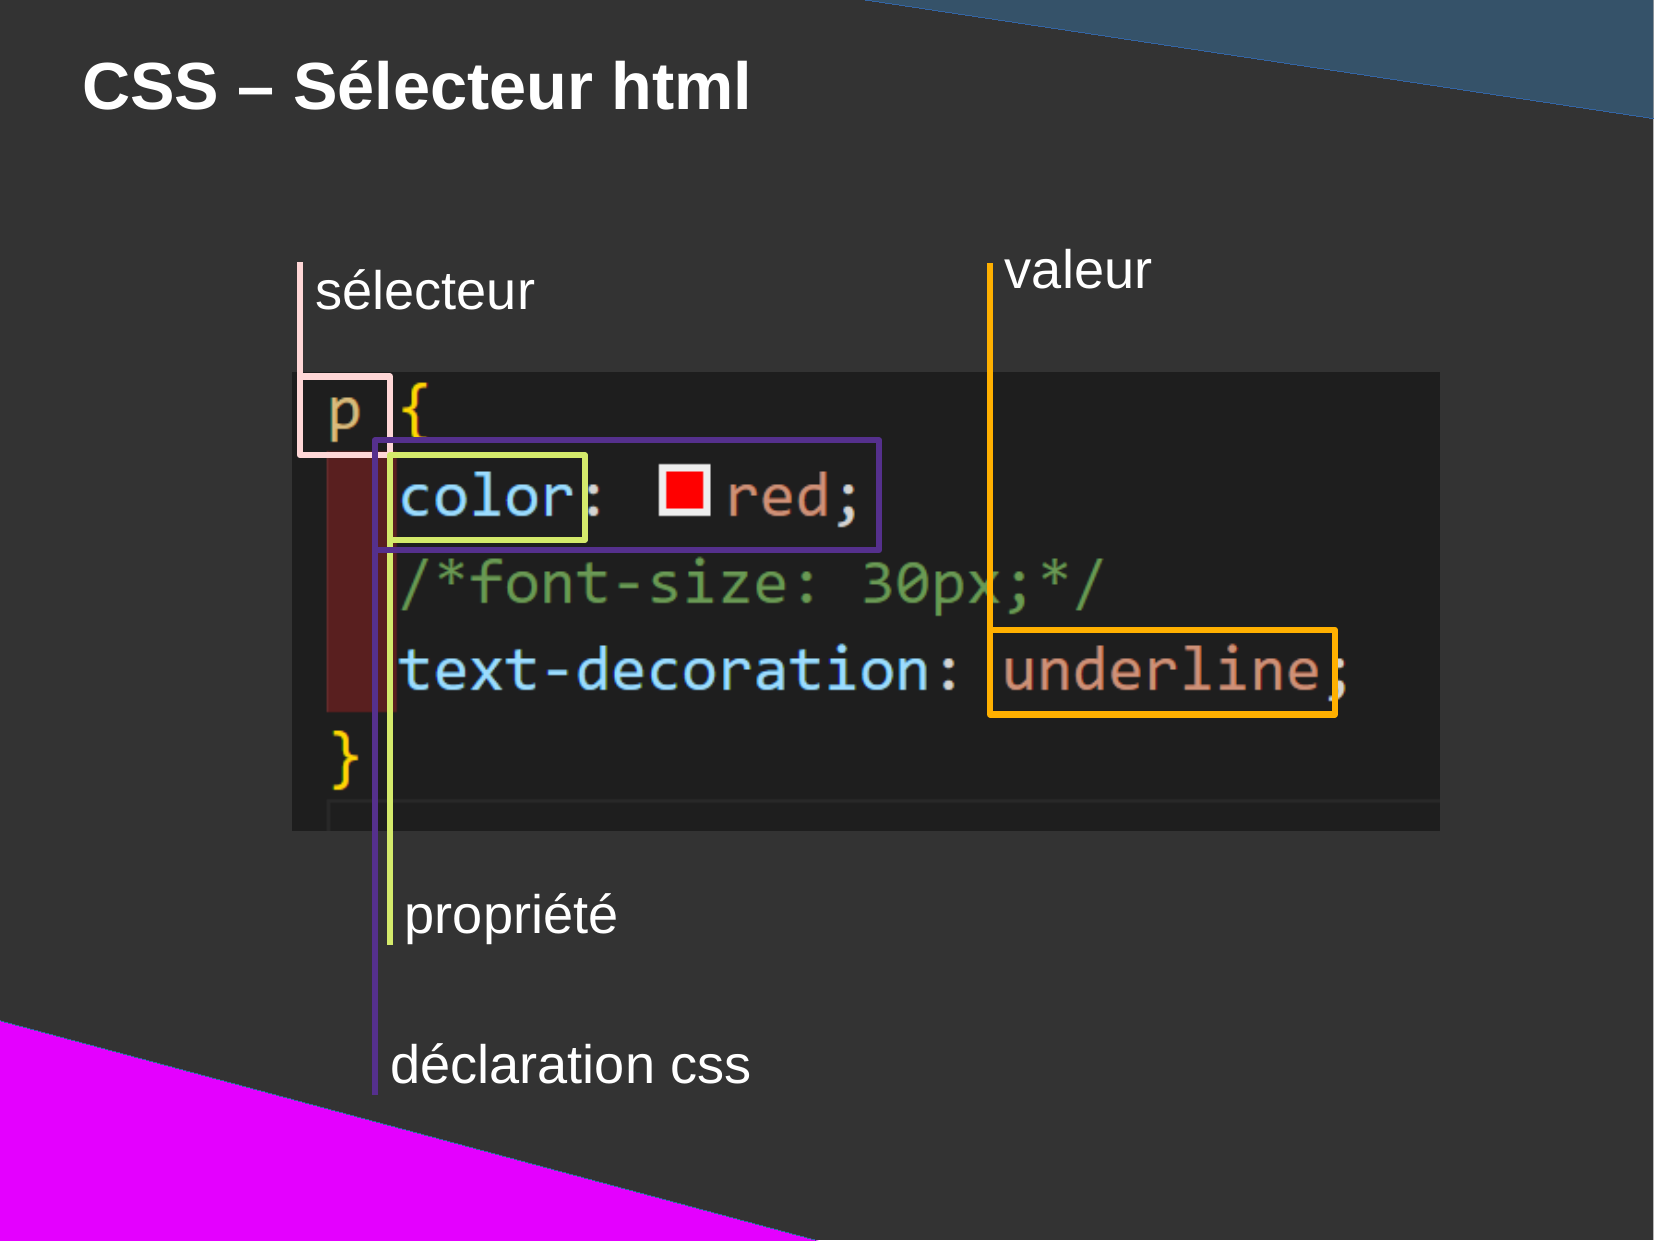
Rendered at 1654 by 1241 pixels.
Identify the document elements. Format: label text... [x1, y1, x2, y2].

picture [378, 553, 387, 831]
title propriété [404, 884, 645, 976]
title déclaration css [390, 1034, 796, 1126]
title valeur [1004, 239, 1245, 331]
title CSS – Sélecteur html [82, 49, 1571, 152]
picture [393, 458, 582, 537]
picture [393, 443, 876, 547]
picture [292, 372, 372, 831]
picture [378, 443, 387, 452]
title sélecteur [314, 260, 645, 352]
picture [303, 380, 387, 452]
picture [993, 633, 1332, 711]
text_box [0, 1020, 819, 1241]
picture [378, 458, 387, 547]
text_box [865, 0, 1654, 119]
picture [303, 372, 1440, 831]
